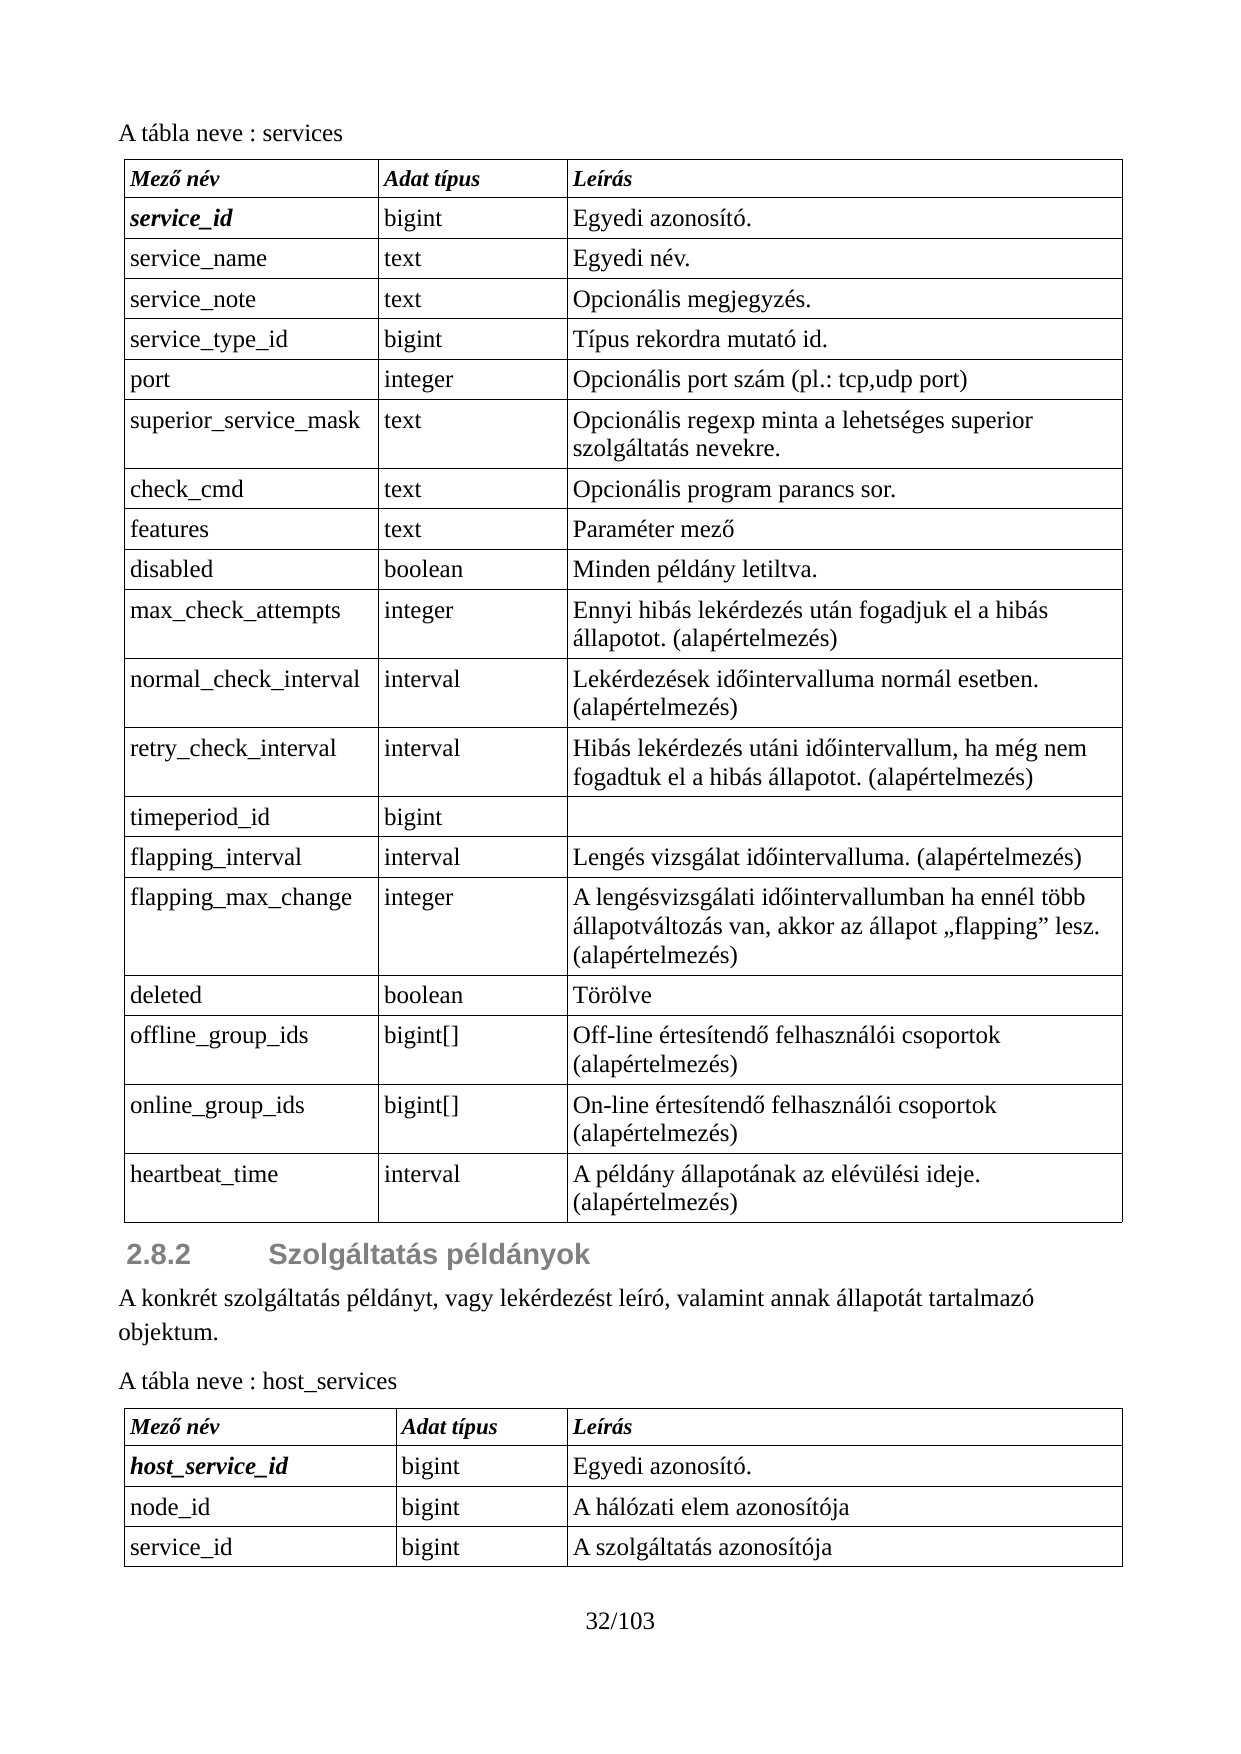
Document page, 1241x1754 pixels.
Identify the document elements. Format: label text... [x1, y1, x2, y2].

table_header Mező név [125, 160, 378, 197]
table_header Leírás [568, 160, 1122, 197]
table_cell Típus rekordra mutató id. [568, 319, 1122, 358]
table_cell host_service_id [125, 1446, 396, 1486]
table_cell service_note [125, 279, 378, 318]
text A tábla neve : host_services [118, 1366, 1122, 1395]
table_cell Minden példány letiltva. [568, 550, 1122, 589]
table_cell flapping_max_change [125, 878, 378, 974]
table_cell Egyedi azonosító. [568, 198, 1122, 238]
table_cell Törölve [568, 976, 1122, 1015]
table_cell service_id [125, 198, 378, 238]
table_cell offline_group_ids [125, 1016, 378, 1084]
table_cell On-line értesítendő felhasználói csoportok (alapértelmezés) [568, 1085, 1122, 1153]
table_cell Opcionális megjegyzés. [568, 279, 1122, 318]
table_cell text [379, 509, 567, 548]
table_cell max_check_attempts [125, 590, 378, 658]
table_cell A példány állapotának az elévülési ideje. (alapértelmezés) [568, 1154, 1122, 1222]
table_cell bigint[] [379, 1085, 567, 1153]
table_cell interval [379, 728, 567, 796]
table_cell boolean [379, 976, 567, 1015]
table_cell bigint [379, 198, 567, 238]
table_cell bigint [397, 1446, 567, 1486]
table_cell disabled [125, 550, 378, 589]
table_cell Off-line értesítendő felhasználói csoportok (alapértelmezés) [568, 1016, 1122, 1084]
table_cell interval [379, 837, 567, 877]
table_header Adat típus [379, 160, 567, 197]
table_cell interval [379, 659, 567, 727]
table_cell features [125, 509, 378, 548]
table_cell online_group_ids [125, 1085, 378, 1153]
table_cell Ennyi hibás lekérdezés után fogadjuk el a hibás állapotot. (alapértelmezés) [568, 590, 1122, 658]
table_cell A lengésvizsgálati időintervallumban ha ennél több állapotváltozás van, akkor az állapot „flapping” lesz. (alapértelmezés) [568, 878, 1122, 974]
table_cell timeperiod_id [125, 797, 378, 836]
table_cell Egyedi név. [568, 239, 1122, 278]
table_cell Opcionális regexp minta a lehetséges superior szolgáltatás nevekre. [568, 400, 1122, 468]
table_cell service_name [125, 239, 378, 278]
table_cell A szolgáltatás azonosítója [568, 1527, 1122, 1566]
table_cell Lekérdezések időintervalluma normál esetben. (alapértelmezés) [568, 659, 1122, 727]
table_cell node_id [125, 1487, 396, 1526]
table_header Leírás [568, 1409, 1122, 1445]
table_cell integer [379, 590, 567, 658]
table_cell retry_check_interval [125, 728, 378, 796]
table_cell flapping_interval [125, 837, 378, 877]
table_cell superior_service_mask [125, 400, 378, 468]
table_cell Egyedi azonosító. [568, 1446, 1122, 1486]
subtitle Szolgáltatás példányok [118, 1237, 1122, 1270]
table_cell Opcionális port szám (pl.: tcp,udp port) [568, 360, 1122, 399]
table_cell bigint[] [379, 1016, 567, 1084]
table_cell Paraméter mező [568, 509, 1122, 548]
table_cell bigint [379, 797, 567, 836]
table_cell integer [379, 878, 567, 974]
text A tábla neve : services [118, 118, 1122, 147]
table_header Adat típus [397, 1409, 567, 1445]
table_cell text [379, 400, 567, 468]
table_cell bigint [379, 319, 567, 358]
table_cell bigint [397, 1527, 567, 1566]
table_cell text [379, 279, 567, 318]
text A konkrét szolgáltatás példányt, vagy lekérdezést leíró, valamint annak állapotát tartalmazó objektum. [118, 1283, 1122, 1346]
table_cell [568, 797, 1122, 836]
table_cell integer [379, 360, 567, 399]
table_cell A hálózati elem azonosítója [568, 1487, 1122, 1526]
table_cell service_type_id [125, 319, 378, 358]
table_cell boolean [379, 550, 567, 589]
table_cell heartbeat_time [125, 1154, 378, 1222]
table_header Mező név [125, 1409, 396, 1445]
table_cell text [379, 469, 567, 508]
table_cell check_cmd [125, 469, 378, 508]
table_cell bigint [397, 1487, 567, 1526]
table_cell port [125, 360, 378, 399]
table_cell service_id [125, 1527, 396, 1566]
table_cell interval [379, 1154, 567, 1222]
table_cell Lengés vizsgálat időintervalluma. (alapértelmezés) [568, 837, 1122, 877]
table_cell deleted [125, 976, 378, 1015]
table_cell Hibás lekérdezés utáni időintervallum, ha még nem fogadtuk el a hibás állapotot. (alapértelmezés) [568, 728, 1122, 796]
table_cell normal_check_interval [125, 659, 378, 727]
table_cell text [379, 239, 567, 278]
table_cell Opcionális program parancs sor. [568, 469, 1122, 508]
